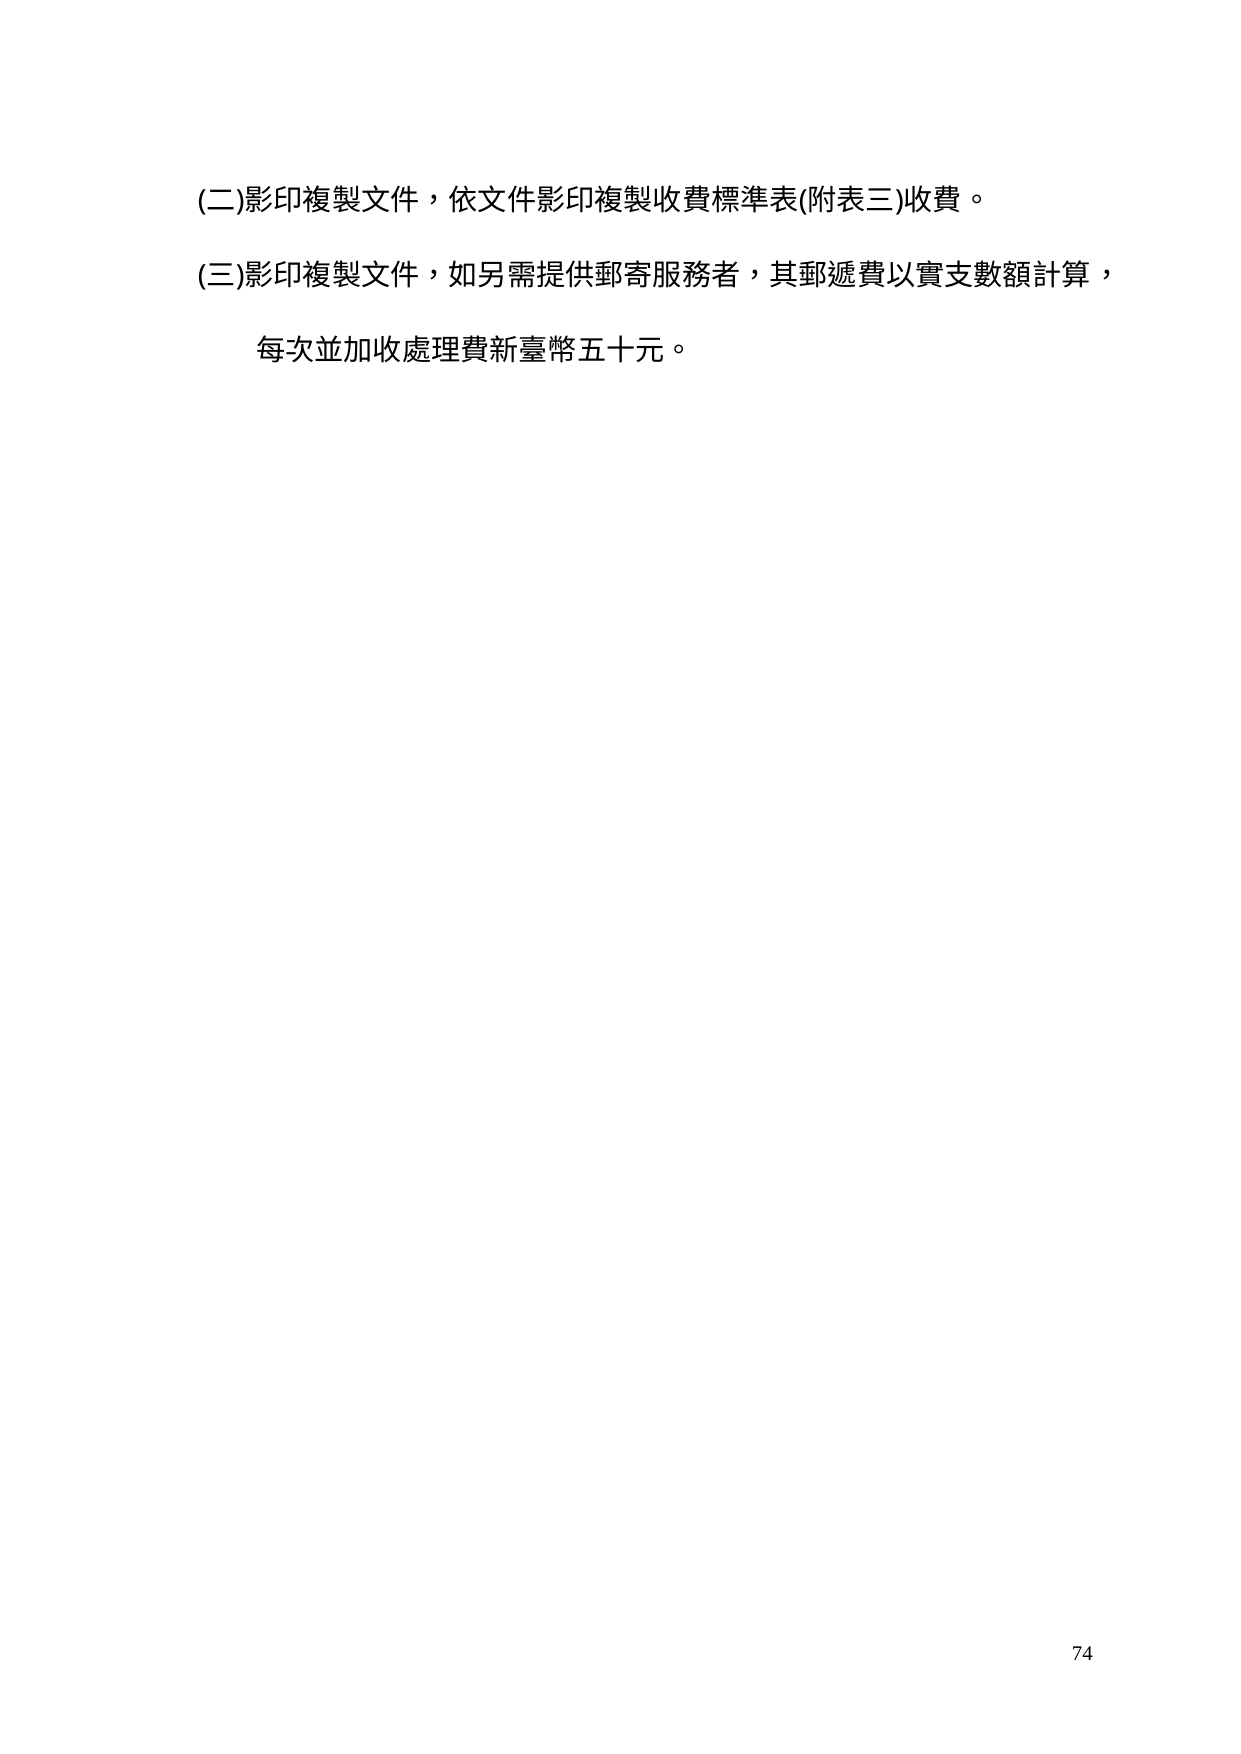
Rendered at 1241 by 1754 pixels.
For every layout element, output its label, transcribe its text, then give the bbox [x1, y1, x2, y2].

text (二)影印複製文件，依文件影印複製收費標準表(附表三)收費。 [198, 161, 1092, 236]
text (三)影印複製文件，如另需提供郵寄服務者，其郵遞費以實支數額計算，每次並加收處理費新臺幣五十元。 [198, 236, 1092, 386]
